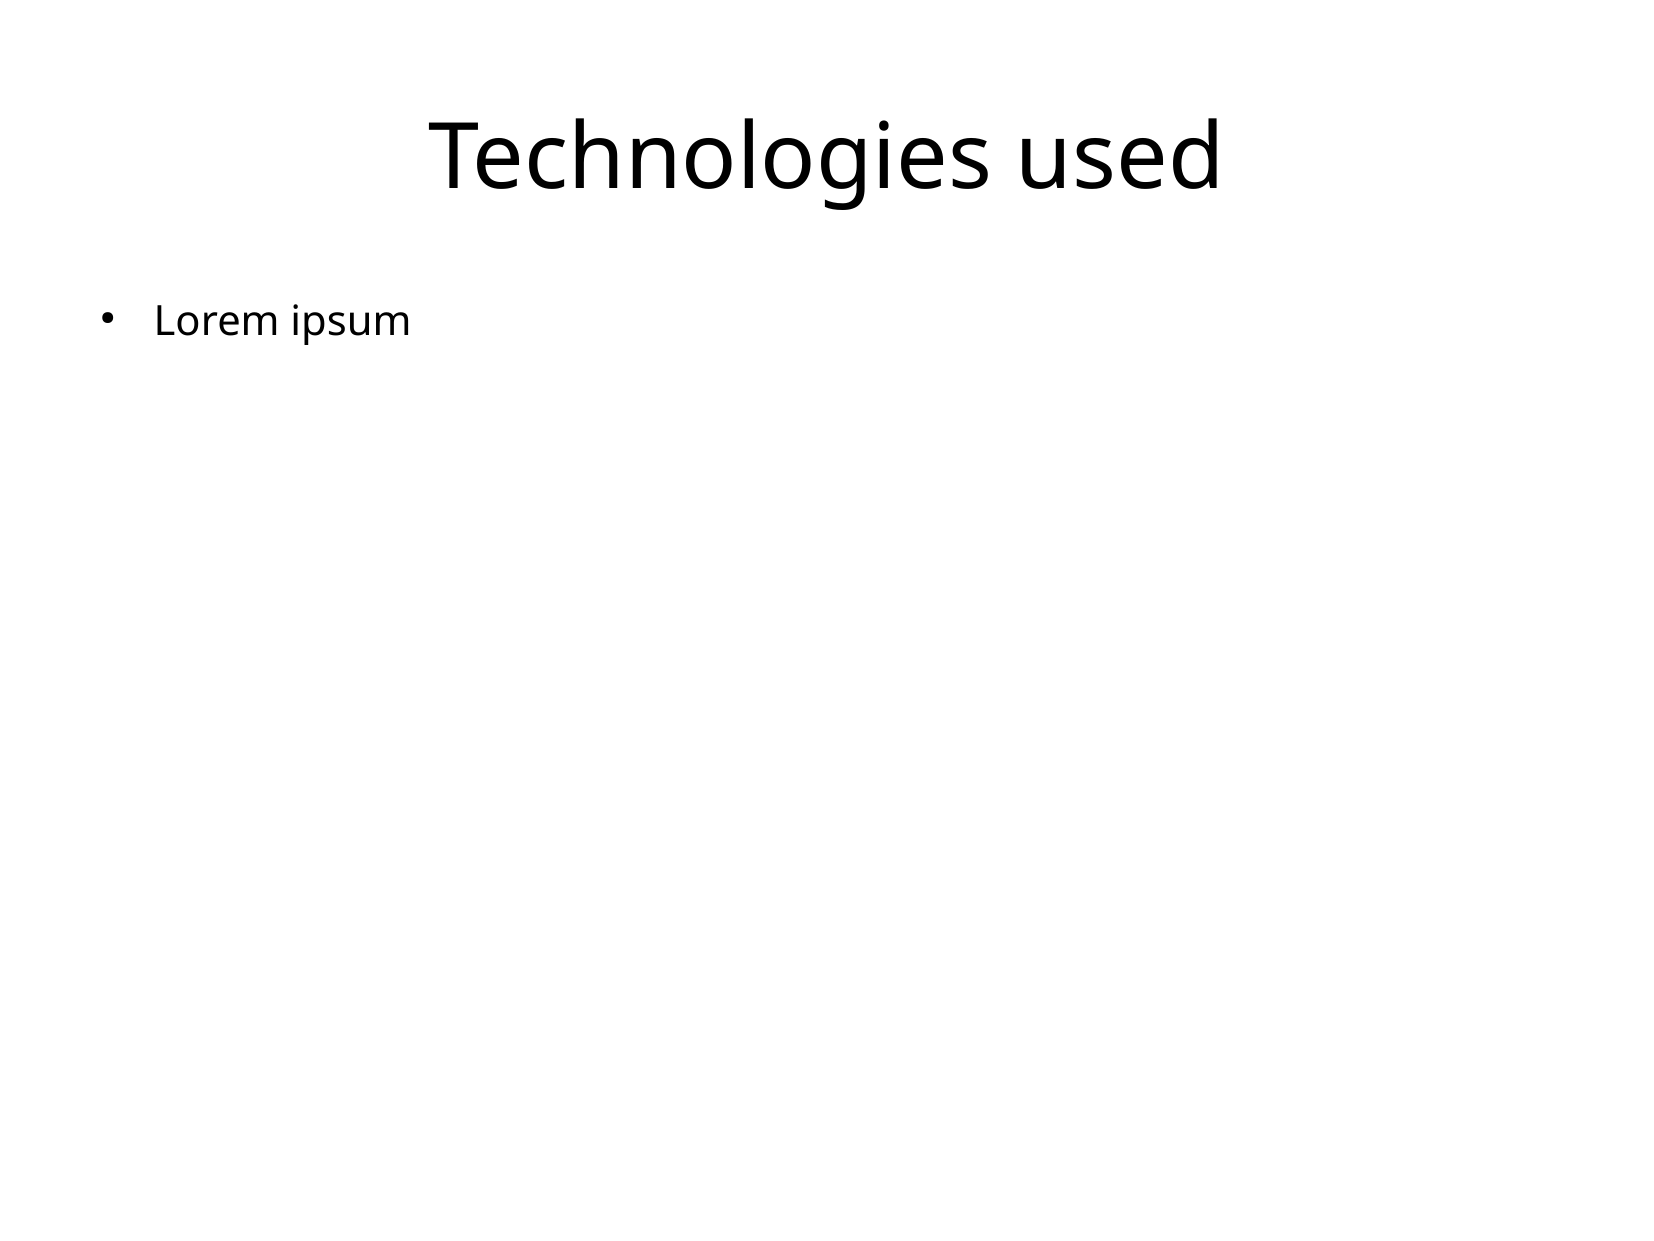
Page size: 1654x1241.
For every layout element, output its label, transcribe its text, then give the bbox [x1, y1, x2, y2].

list Lorem ipsum [82, 290, 1571, 1010]
title Technologies used [82, 49, 1571, 257]
